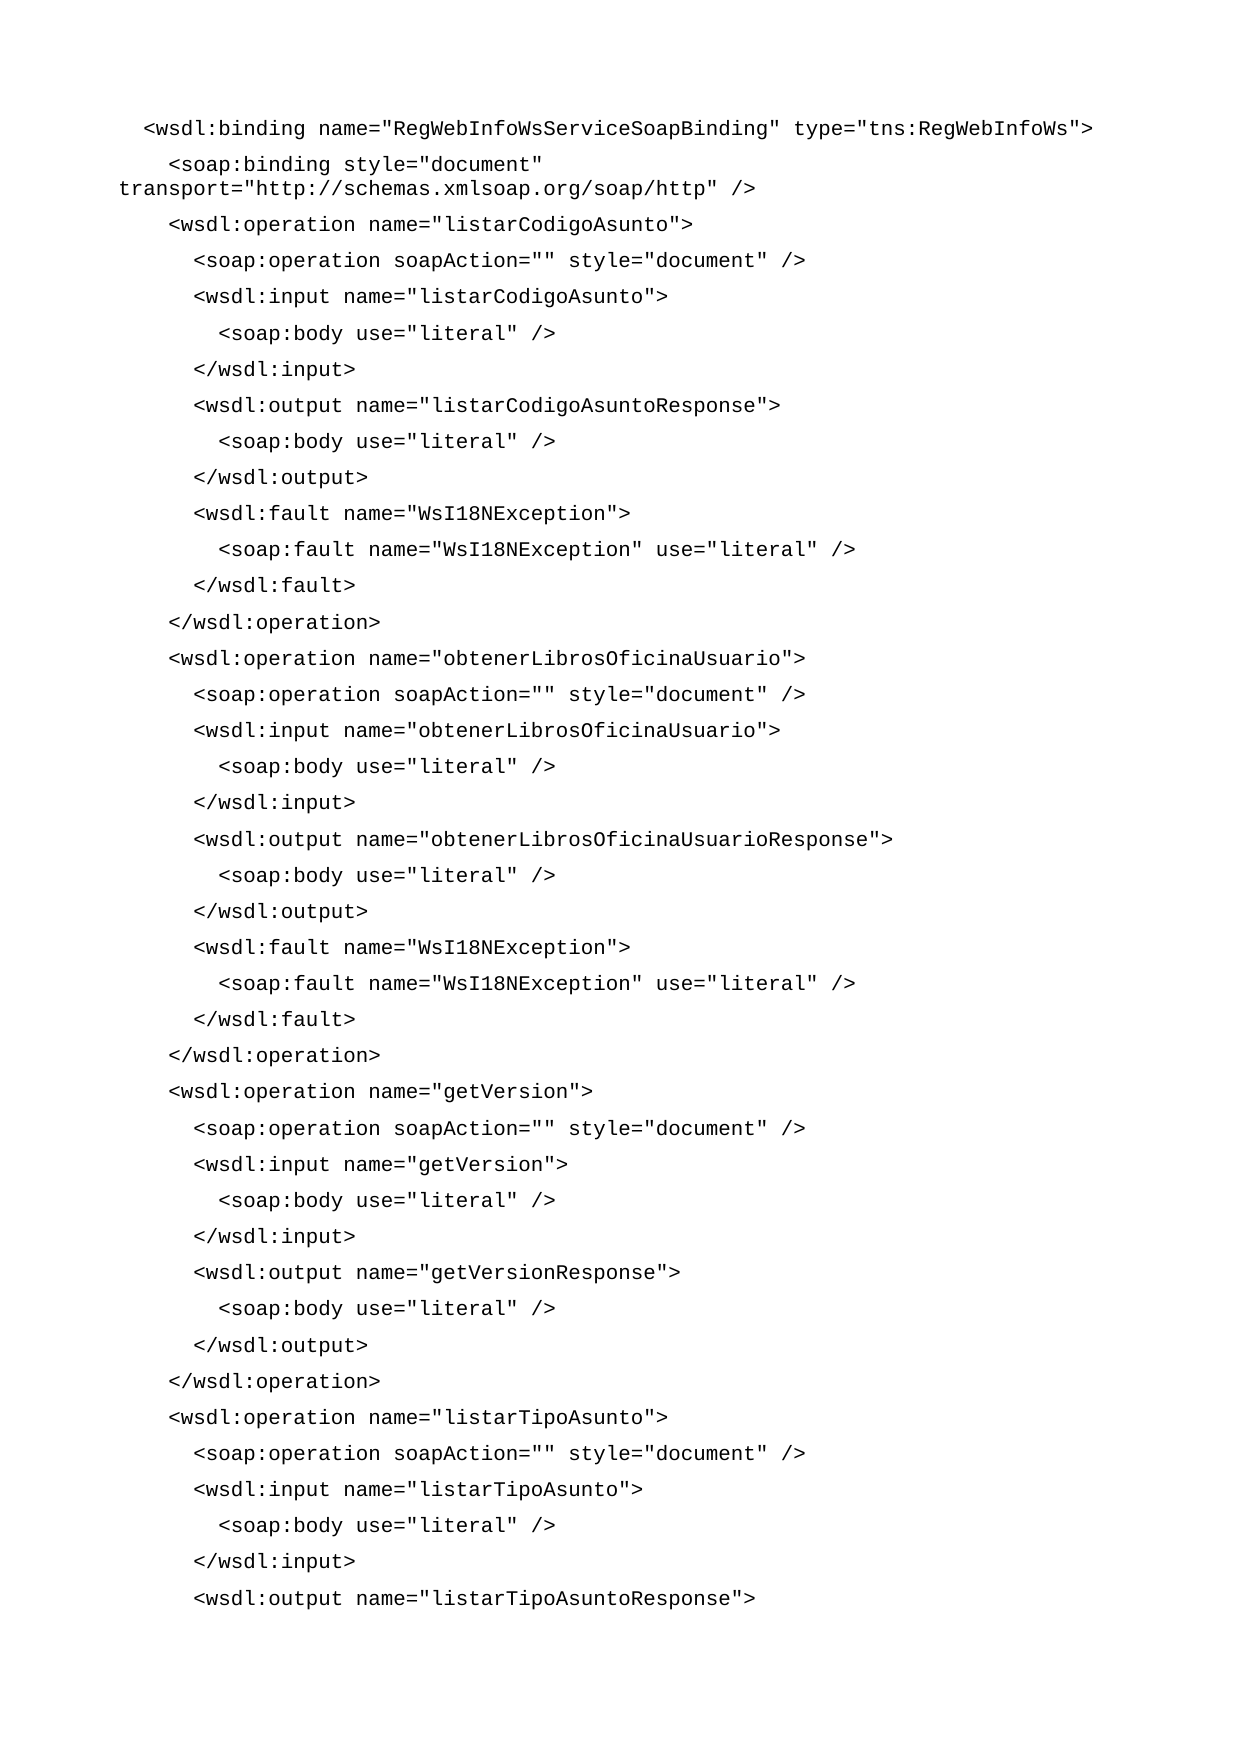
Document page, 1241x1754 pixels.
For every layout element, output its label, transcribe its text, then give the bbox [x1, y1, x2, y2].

text <soap:body use="literal" /> [118, 1298, 1122, 1322]
text <soap:body use="literal" /> [118, 431, 1122, 454]
text <soap:body use="literal" /> [118, 756, 1122, 780]
text <wsdl:operation name="listarTipoAsunto"> [118, 1407, 1122, 1431]
text <soap:fault name="WsI18NException" use="literal" /> [118, 973, 1122, 997]
text <soap:body use="literal" /> [118, 322, 1122, 346]
text </wsdl:fault> [118, 1009, 1122, 1033]
text <wsdl:input name="obtenerLibrosOficinaUsuario"> [118, 720, 1122, 744]
text </wsdl:input> [118, 1551, 1122, 1575]
text <soap:body use="literal" /> [118, 865, 1122, 888]
text <wsdl:input name="listarCodigoAsunto"> [118, 286, 1122, 310]
text <wsdl:operation name="getVersion"> [118, 1082, 1122, 1105]
text <soap:fault name="WsI18NException" use="literal" /> [118, 539, 1122, 563]
text </wsdl:input> [118, 792, 1122, 816]
text <wsdl:operation name="listarCodigoAsunto"> [118, 214, 1122, 238]
text </wsdl:fault> [118, 576, 1122, 599]
text <soap:operation soapAction="" style="document" /> [118, 1443, 1122, 1467]
text <wsdl:fault name="WsI18NException"> [118, 503, 1122, 527]
text <wsdl:output name="obtenerLibrosOficinaUsuarioResponse"> [118, 828, 1122, 852]
text <soap:operation soapAction="" style="document" /> [118, 1118, 1122, 1141]
text <wsdl:output name="listarTipoAsuntoResponse"> [118, 1588, 1122, 1611]
text </wsdl:input> [118, 1226, 1122, 1250]
text <soap:binding style="document" transport="http://schemas.xmlsoap.org/soap/http" /> [118, 154, 1122, 202]
text </wsdl:output> [118, 901, 1122, 924]
text </wsdl:input> [118, 359, 1122, 382]
text <wsdl:fault name="WsI18NException"> [118, 937, 1122, 961]
text </wsdl:output> [118, 1334, 1122, 1358]
text </wsdl:operation> [118, 1371, 1122, 1394]
text <wsdl:input name="getVersion"> [118, 1154, 1122, 1177]
text <wsdl:operation name="obtenerLibrosOficinaUsuario"> [118, 648, 1122, 671]
text </wsdl:operation> [118, 612, 1122, 635]
text <wsdl:output name="listarCodigoAsuntoResponse"> [118, 395, 1122, 418]
text <soap:operation soapAction="" style="document" /> [118, 684, 1122, 708]
text <soap:body use="literal" /> [118, 1515, 1122, 1539]
text <wsdl:output name="getVersionResponse"> [118, 1262, 1122, 1286]
text <soap:body use="literal" /> [118, 1190, 1122, 1214]
text </wsdl:output> [118, 467, 1122, 491]
text </wsdl:operation> [118, 1045, 1122, 1069]
text <soap:operation soapAction="" style="document" /> [118, 250, 1122, 274]
text <wsdl:binding name="RegWebInfoWsServiceSoapBinding" type="tns:RegWebInfoWs"> [118, 118, 1122, 142]
text <wsdl:input name="listarTipoAsunto"> [118, 1479, 1122, 1503]
